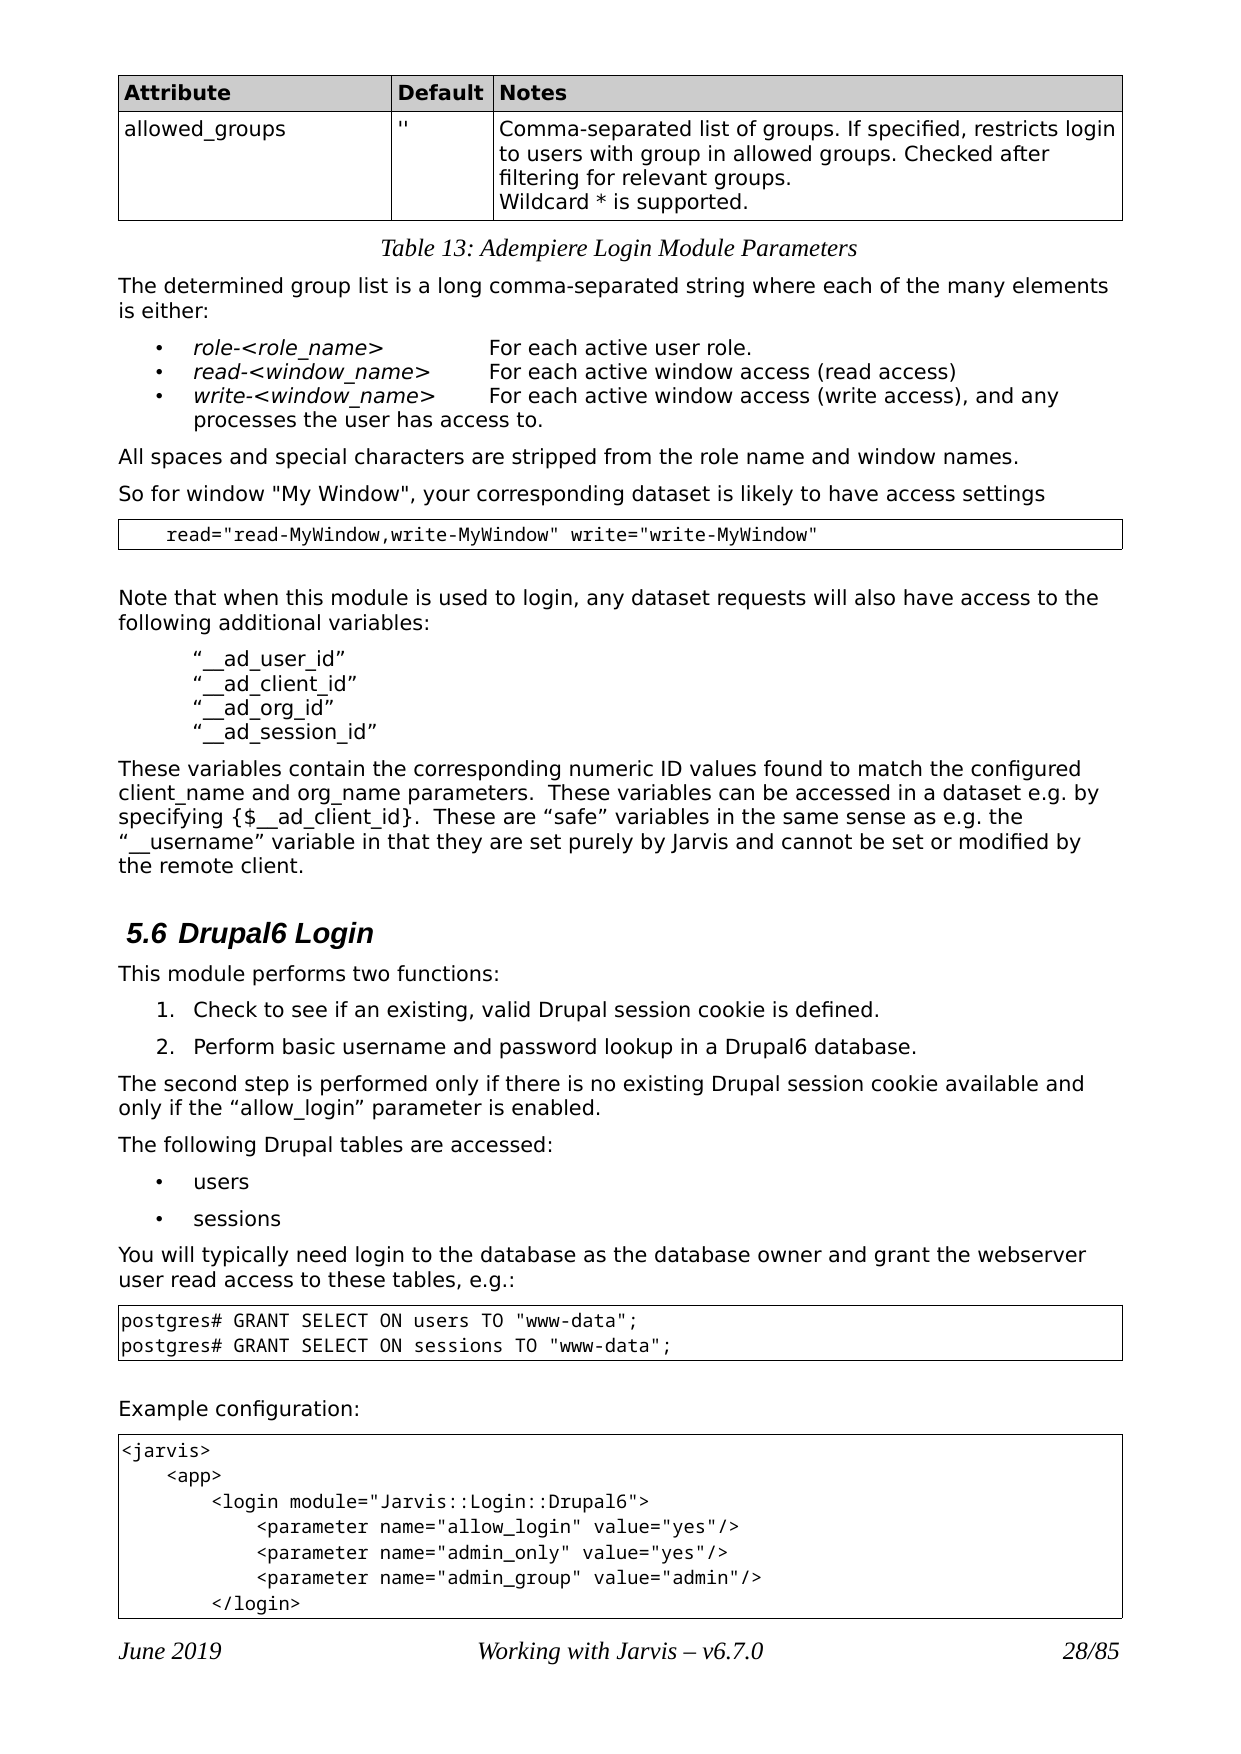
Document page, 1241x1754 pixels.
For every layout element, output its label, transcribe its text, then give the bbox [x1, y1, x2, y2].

list Perform basic username and password lookup in a Drupal6 database. [156, 1035, 1122, 1059]
list users [156, 1170, 1122, 1194]
text You will typically need login to the database as the database owner and grant the webserver user read access to these tables, e.g.: [118, 1243, 1122, 1292]
text <login module="Jarvis::Login::Drupal6"> [119, 1485, 1122, 1511]
text <parameter name="admin_only" value="yes"/> [119, 1536, 1122, 1562]
table_header Notes [494, 76, 1122, 111]
list sessions [156, 1207, 1122, 1231]
text This module performs two functions: [118, 962, 1122, 986]
list Check to see if an existing, valid Drupal session cookie is defined. [156, 998, 1122, 1023]
table_cell '' [392, 112, 493, 220]
text So for window "My Window", your corresponding dataset is likely to have access settings [118, 482, 1122, 506]
list write-<window_name> For each active window access (write access), and any processes the user has access to. [156, 384, 1122, 433]
text <jarvis> [119, 1435, 1122, 1460]
text postgres# GRANT SELECT ON sessions TO "www-data"; [119, 1330, 1122, 1360]
text <app> [119, 1460, 1122, 1485]
table_cell Comma-separated list of groups. If specified, restricts login to users with group in allowed groups. Checked after filtering for relevant groups. Wildcard * is supported. [494, 112, 1122, 220]
subtitle Drupal6 Login [118, 916, 1122, 949]
text Example configuration: [118, 1397, 1122, 1422]
text “__ad_session_id” [118, 720, 1122, 744]
text <parameter name="allow_login" value="yes"/> [119, 1511, 1122, 1536]
text <parameter name="admin_group" value="admin"/> [119, 1562, 1122, 1587]
text These variables contain the corresponding numeric ID values found to match the configured client_name and org_name parameters. These variables can be accessed in a dataset e.g. by specifying {$__ad_client_id}. These are “safe” variables in the same sense as e.g. the “__username” variable in that they are set purely by Jarvis and cannot be set or modified by the remote client. [118, 757, 1122, 878]
text The determined group list is a long comma-separated string where each of the many elements is either: [118, 274, 1122, 323]
text The second step is performed only if there is no existing Drupal session cookie available and only if the “allow_login” parameter is enabled. [118, 1072, 1122, 1121]
text All spaces and special characters are stripped from the role name and window names. [118, 445, 1122, 469]
text The following Drupal tables are accessed: [118, 1133, 1122, 1157]
text postgres# GRANT SELECT ON users TO "www-data"; [119, 1306, 1122, 1330]
text read="read-MyWindow,write-MyWindow" write="write-MyWindow" [119, 520, 1122, 549]
text Table 13: Adempiere Login Module Parameters [118, 233, 1122, 262]
table_header Default [392, 76, 493, 111]
list read-<window_name> For each active window access (read access) [156, 360, 1122, 384]
table_header Attribute [119, 76, 391, 111]
text </login> [119, 1587, 1122, 1618]
text Note that when this module is used to login, any dataset requests will also have access to the following additional variables: [118, 586, 1122, 635]
text “__ad_user_id” “__ad_client_id” “__ad_org_id” [118, 647, 1122, 720]
list role-<role_name> For each active user role. [156, 336, 1122, 360]
table_cell allowed_groups [119, 112, 391, 220]
